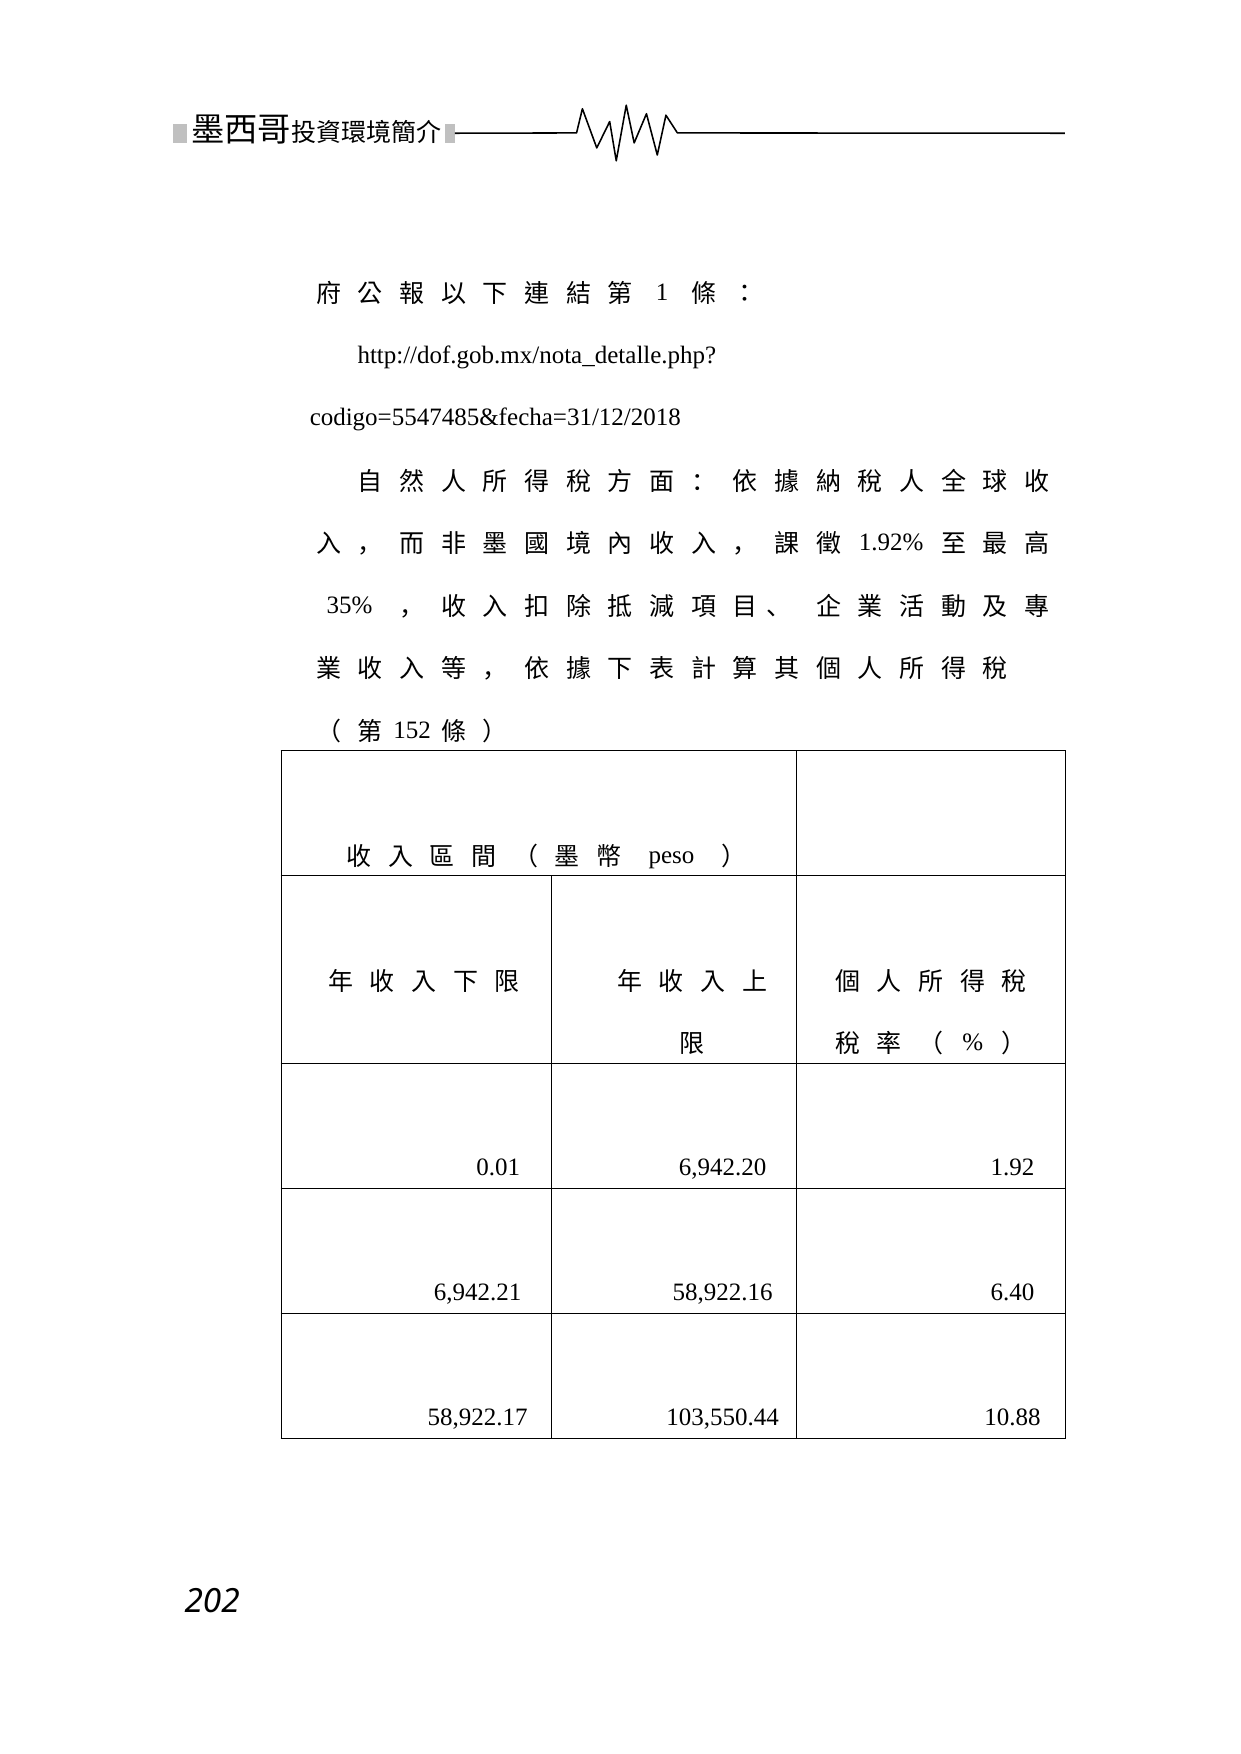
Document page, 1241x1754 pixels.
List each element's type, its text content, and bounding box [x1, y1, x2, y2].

table_cell 58,922.16 [552, 1189, 796, 1313]
table_cell 年收入下限 [282, 876, 551, 1063]
table_cell 6.40 [797, 1189, 1065, 1313]
table_cell 6,942.21 [282, 1189, 551, 1313]
table_header 收入區間（墨幣peso） [282, 751, 796, 875]
table_cell 6,942.20 [552, 1064, 796, 1188]
table_cell 103,550.44 [552, 1314, 796, 1438]
text 府公報以下連結第1條： [281, 250, 1058, 313]
table_cell 58,922.17 [282, 1314, 551, 1438]
table_cell 1.92 [797, 1064, 1065, 1188]
table_cell 0.01 [282, 1064, 551, 1188]
table_cell 年收入上限 [552, 876, 796, 1063]
text 自然人所得稅方面：依據納稅人全球收入，而非墨國境內收入，課徵1.92%至最高35%，收入扣除抵減項目、企業活動及專業收入等，依據下表計算其個人所得稅（第152條） [281, 438, 1058, 750]
table_cell 10.88 [797, 1314, 1065, 1438]
text http://dof.gob.mx/nota_detalle.php?codigo=5547485&fecha=31/12/2018 [281, 313, 1058, 438]
table_cell 個人所得稅稅率（%） [797, 876, 1065, 1063]
table_header [797, 751, 1065, 875]
